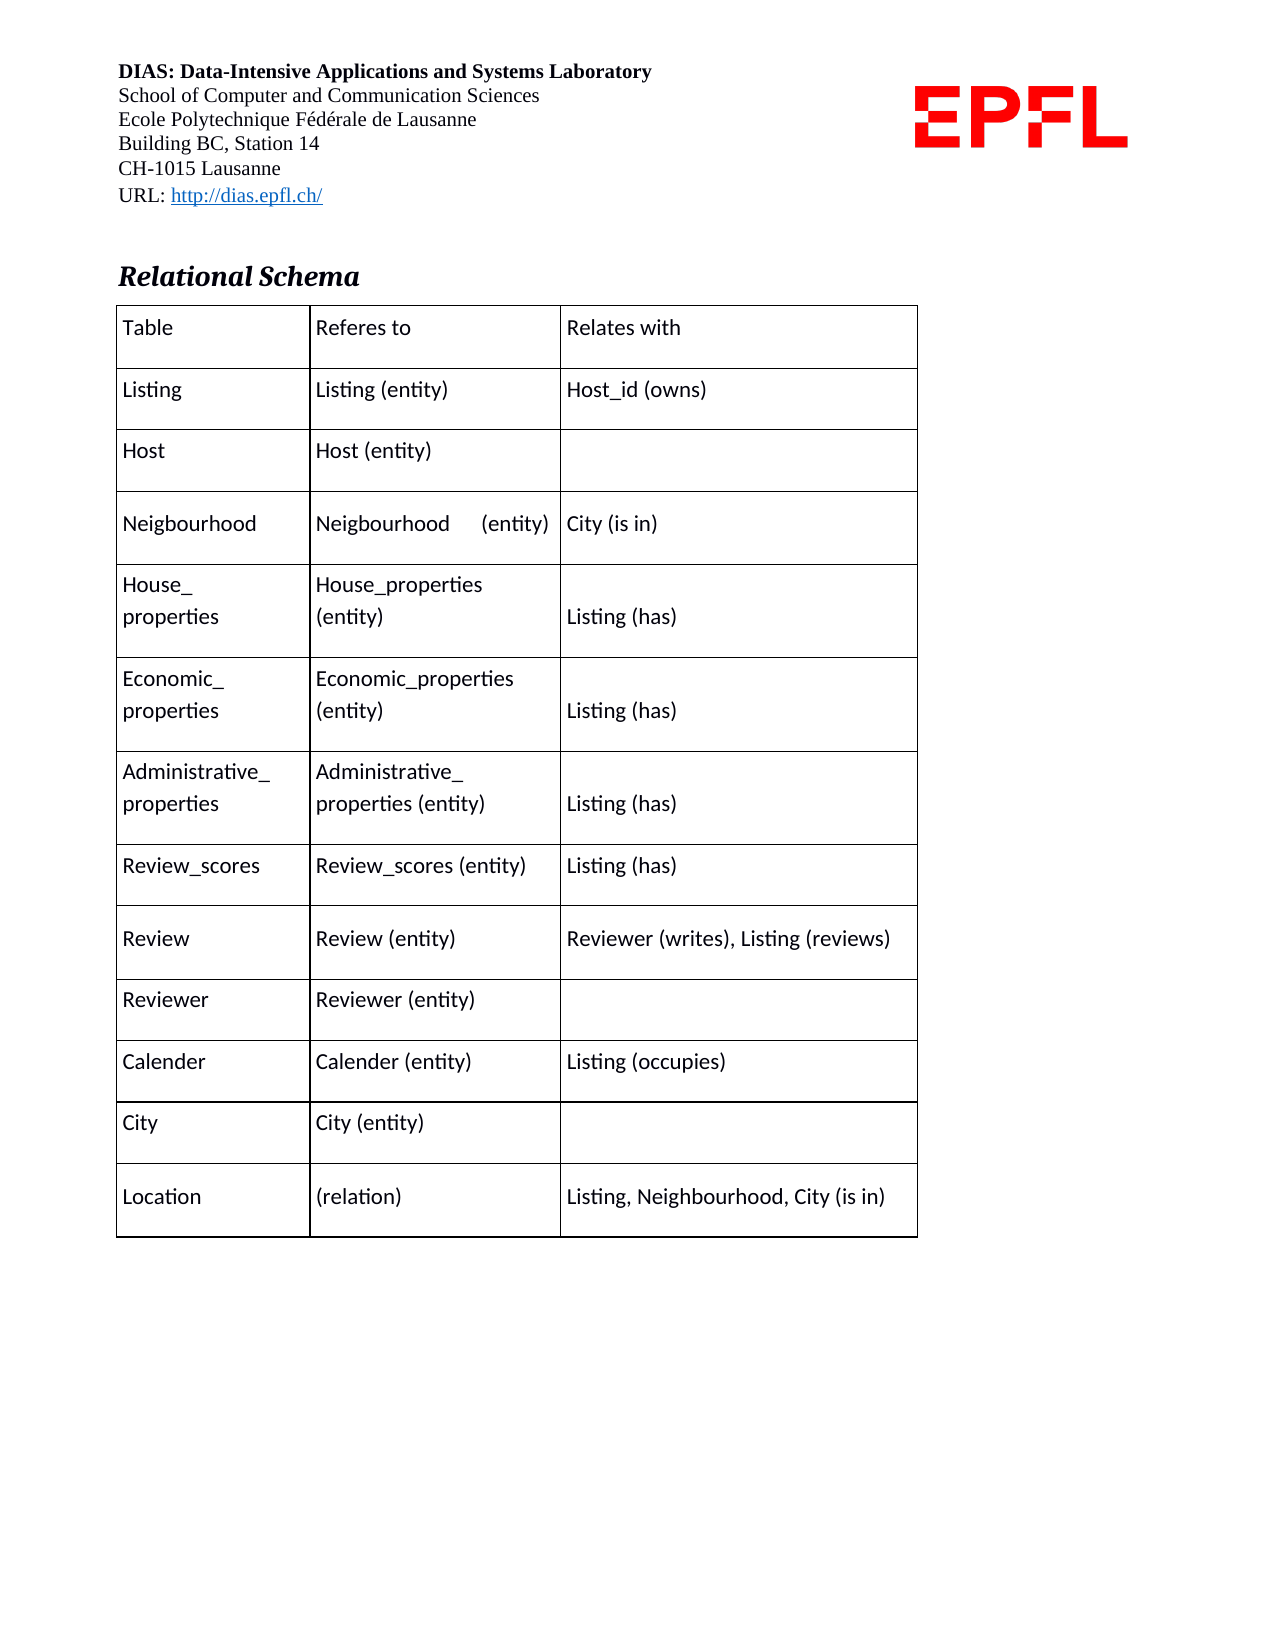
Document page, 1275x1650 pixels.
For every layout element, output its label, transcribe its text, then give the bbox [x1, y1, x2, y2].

table_cell Neigbourhood (entity) [311, 492, 560, 563]
table_cell Listing (has) [561, 658, 917, 751]
table_cell City [117, 1103, 309, 1163]
table_cell [561, 430, 917, 491]
table_cell City (entity) [311, 1103, 560, 1163]
table_cell House_properties (entity) [311, 565, 560, 657]
table_cell Listing, Neighbourhood, City (is in) [561, 1164, 917, 1236]
table_cell [561, 1103, 917, 1163]
picture [888, 59, 1154, 174]
table_cell Listing [117, 369, 309, 429]
table_cell Economic_ properties [117, 658, 309, 751]
table_cell (relation) [311, 1164, 560, 1236]
table_cell Calender (entity) [311, 1041, 560, 1101]
table_cell Reviewer [117, 980, 309, 1040]
table_cell Listing (has) [561, 752, 917, 844]
table_cell Economic_properties (entity) [311, 658, 560, 751]
table_cell Neigbourhood [117, 492, 309, 563]
table_cell Listing (has) [561, 565, 917, 657]
subtitle Relational Schema [118, 260, 1157, 294]
table_cell Listing (entity) [311, 369, 560, 429]
table_cell Review_scores (entity) [311, 845, 560, 905]
table_cell Reviewer (writes), Listing (reviews) [561, 906, 917, 979]
table_cell Calender [117, 1041, 309, 1101]
table_cell House_ properties [117, 565, 309, 657]
table_cell Host [117, 430, 309, 491]
table_header Referes to [311, 306, 560, 368]
table_cell Reviewer (entity) [311, 980, 560, 1040]
table_cell Review [117, 906, 309, 979]
table_cell Review (entity) [311, 906, 560, 979]
table_cell Host (entity) [311, 430, 560, 491]
table_cell City (is in) [561, 492, 917, 563]
table_cell Administrative_ properties (entity) [311, 752, 560, 844]
table_header Table [117, 306, 309, 368]
table_cell Listing (has) [561, 845, 917, 905]
table_header Relates with [561, 306, 917, 368]
table_cell Listing (occupies) [561, 1041, 917, 1101]
table_cell Administrative_ properties [117, 752, 309, 844]
table_cell Location [117, 1164, 309, 1236]
table_cell Host_id (owns) [561, 369, 917, 429]
table_cell [561, 980, 917, 1040]
table_cell Review_scores [117, 845, 309, 905]
